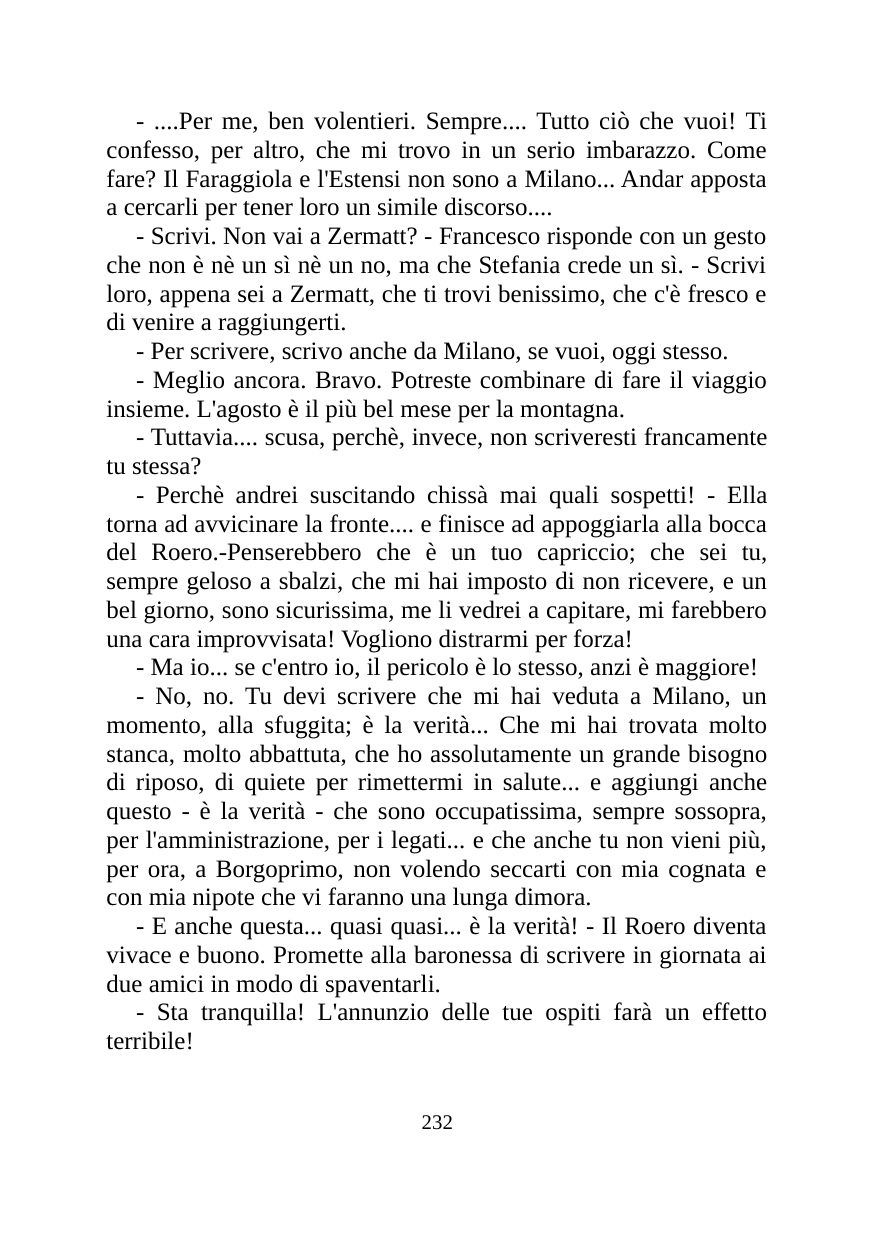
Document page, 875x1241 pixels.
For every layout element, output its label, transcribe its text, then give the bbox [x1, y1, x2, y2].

text - Ma io... se c'entro io, il pericolo è lo stesso, anzi è maggiore! [106, 652, 768, 681]
text - Perchè andrei suscitando chissà mai quali sospetti! - Ella torna ad avvicinare la fronte.... e finisce ad appoggiarla alla bocca del Roero.-Penserebbero che è un tuo capriccio; che sei tu, sempre geloso a sbalzi, che mi hai imposto di non ricevere, e un bel giorno, sono sicurissima, me li vedrei a capitare, mi farebbero una cara improvvisata! Vogliono distrarmi per forza! [106, 480, 768, 652]
text - Sta tranquilla! L'annunzio delle tue ospiti farà un effetto terribile! [106, 997, 768, 1055]
text - Tuttavia.... scusa, perchè, invece, non scriveresti francamente tu stessa? [106, 422, 768, 480]
text - No, no. Tu devi scrivere che mi hai veduta a Milano, un momento, alla sfuggita; è la verità... Che mi hai trovata molto stanca, molto abbattuta, che ho assolutamente un grande bisogno di riposo, di quiete per rimettermi in salute... e aggiungi anche questo - è la verità - che sono occupatissima, sempre sossopra, per l'amministrazione, per i legati... e che anche tu non vieni più, per ora, a Borgoprimo, non volendo seccarti con mia cognata e con mia nipote che vi faranno una lunga dimora. [106, 681, 768, 911]
text - ....Per me, ben volentieri. Sempre.... Tutto ciò che vuoi! Ti confesso, per altro, che mi trovo in un serio imbarazzo. Come fare? Il Faraggiola e l'Estensi non sono a Milano... Andar apposta a cercarli per tener loro un simile discorso.... [106, 106, 768, 221]
text - E anche questa... quasi quasi... è la verità! - Il Roero diventa vivace e buono. Promette alla baronessa di scrivere in giornata ai due amici in modo di spaventarli. [106, 911, 768, 997]
text - Meglio ancora. Bravo. Potreste combinare di fare il viaggio insieme. L'agosto è il più bel mese per la montagna. [106, 365, 768, 422]
text - Scrivi. Non vai a Zermatt? - Francesco risponde con un gesto che non è nè un sì nè un no, ma che Stefania crede un sì. - Scrivi loro, appena sei a Zermatt, che ti trovi benissimo, che c'è fresco e di venire a raggiungerti. [106, 221, 768, 336]
text - Per scrivere, scrivo anche da Milano, se vuoi, oggi stesso. [106, 336, 768, 365]
